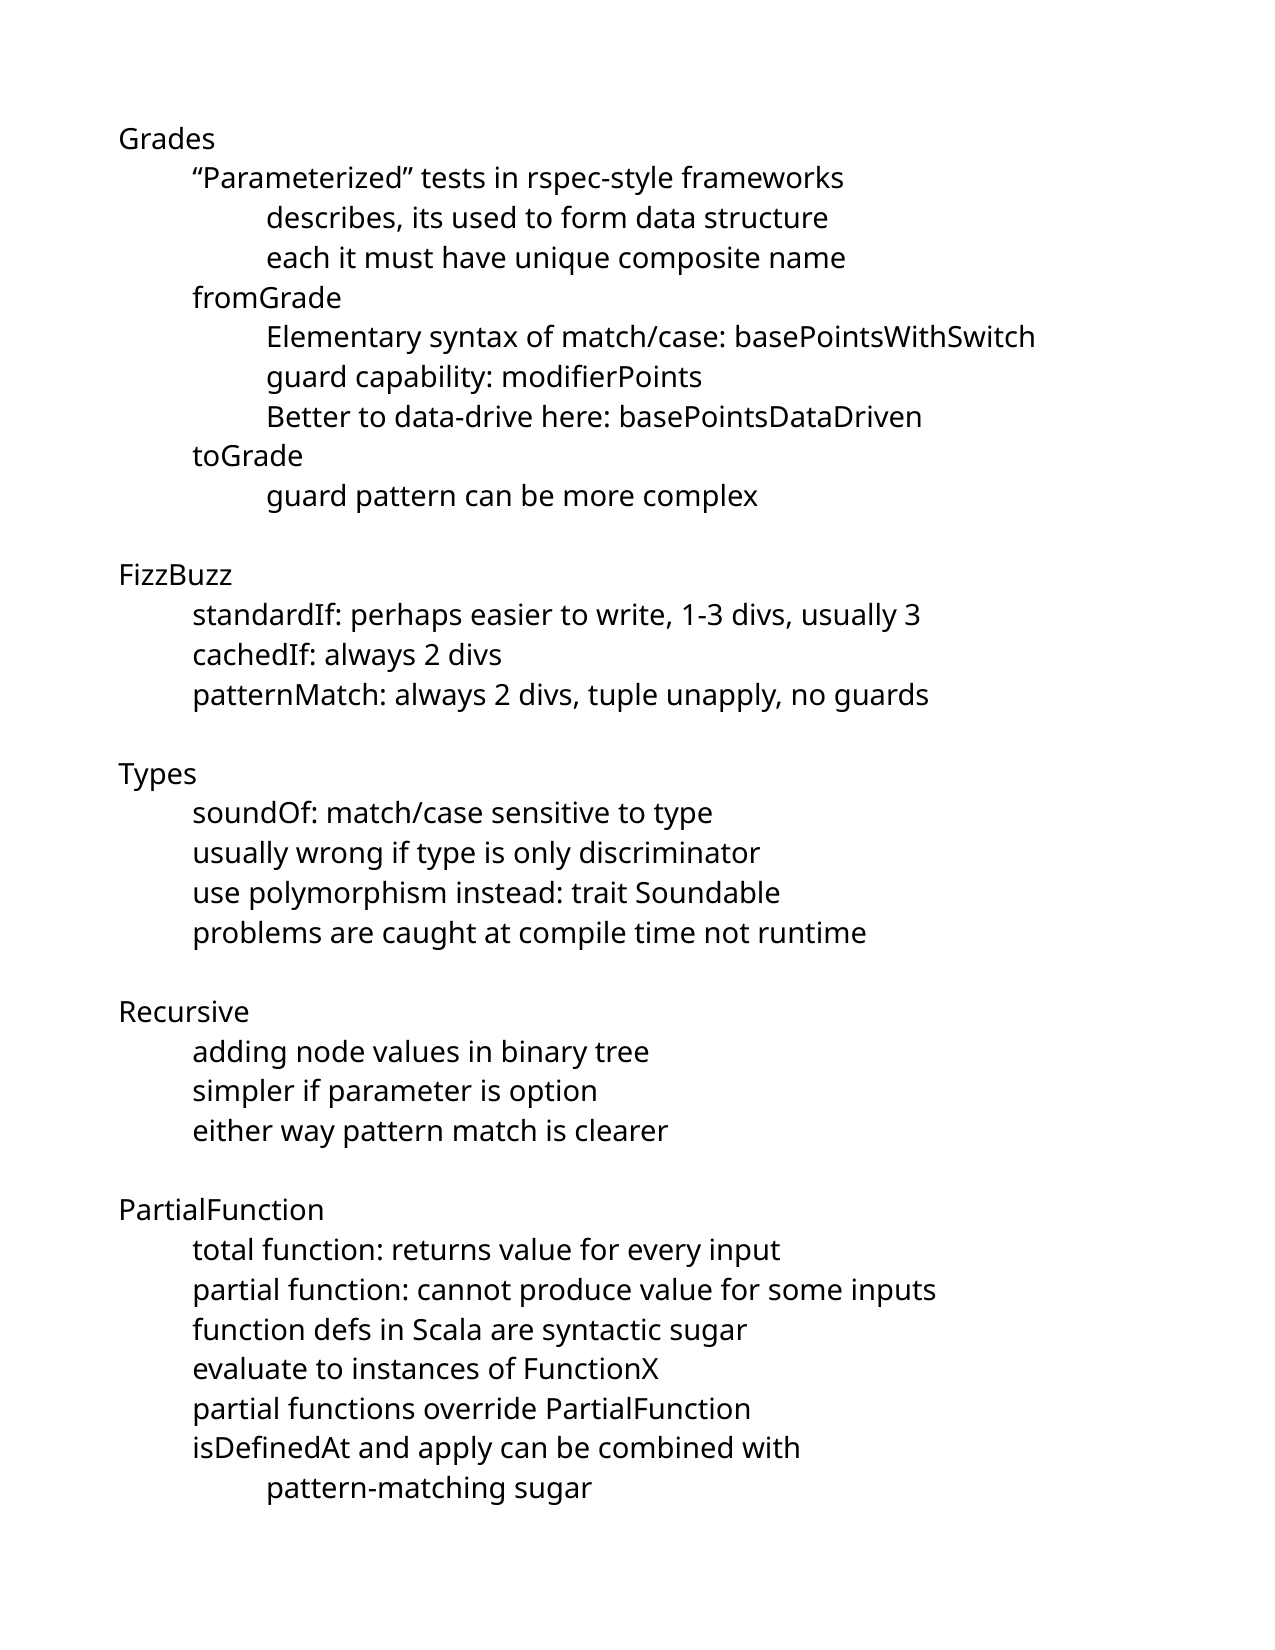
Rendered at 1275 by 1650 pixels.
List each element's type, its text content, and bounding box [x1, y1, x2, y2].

text describes, its used to form data structure [118, 197, 1157, 237]
text evaluate to instances of FunctionX [118, 1348, 1157, 1388]
text fromGrade [118, 277, 1157, 317]
text guard pattern can be more complex [118, 475, 1157, 515]
text usually wrong if type is only discriminator [118, 832, 1157, 872]
text partial function: cannot produce value for some inputs [118, 1269, 1157, 1309]
text guard capability: modifierPoints [118, 356, 1157, 396]
text cachedIf: always 2 divs [118, 634, 1157, 674]
text partial functions override PartialFunction [118, 1388, 1157, 1428]
text adding node values in binary tree [118, 1031, 1157, 1071]
text soundOf: match/case sensitive to type [118, 793, 1157, 832]
text problems are caught at compile time not runtime [118, 912, 1157, 952]
text function defs in Scala are syntactic sugar [118, 1309, 1157, 1348]
text isDefinedAt and apply can be combined with [118, 1428, 1157, 1467]
text simpler if parameter is option [118, 1071, 1157, 1110]
text patternMatch: always 2 divs, tuple unapply, no guards [118, 674, 1157, 713]
text FizzBuzz [118, 555, 1157, 594]
text use polymorphism instead: trait Soundable [118, 872, 1157, 912]
text Better to data-drive here: basePointsDataDriven [118, 396, 1157, 436]
text toGrade [118, 436, 1157, 475]
text Types [118, 753, 1157, 793]
text Elementary syntax of match/case: basePointsWithSwitch [118, 317, 1157, 356]
text “Parameterized” tests in rspec-style frameworks [118, 158, 1157, 197]
text PartialFunction [118, 1190, 1157, 1229]
text each it must have unique composite name [118, 237, 1157, 277]
text pattern-matching sugar [118, 1467, 1157, 1507]
text standardIf: perhaps easier to write, 1-3 divs, usually 3 [118, 594, 1157, 634]
text Grades [118, 118, 1157, 158]
text either way pattern match is clearer [118, 1110, 1157, 1150]
text Recursive [118, 991, 1157, 1031]
text total function: returns value for every input [118, 1229, 1157, 1269]
